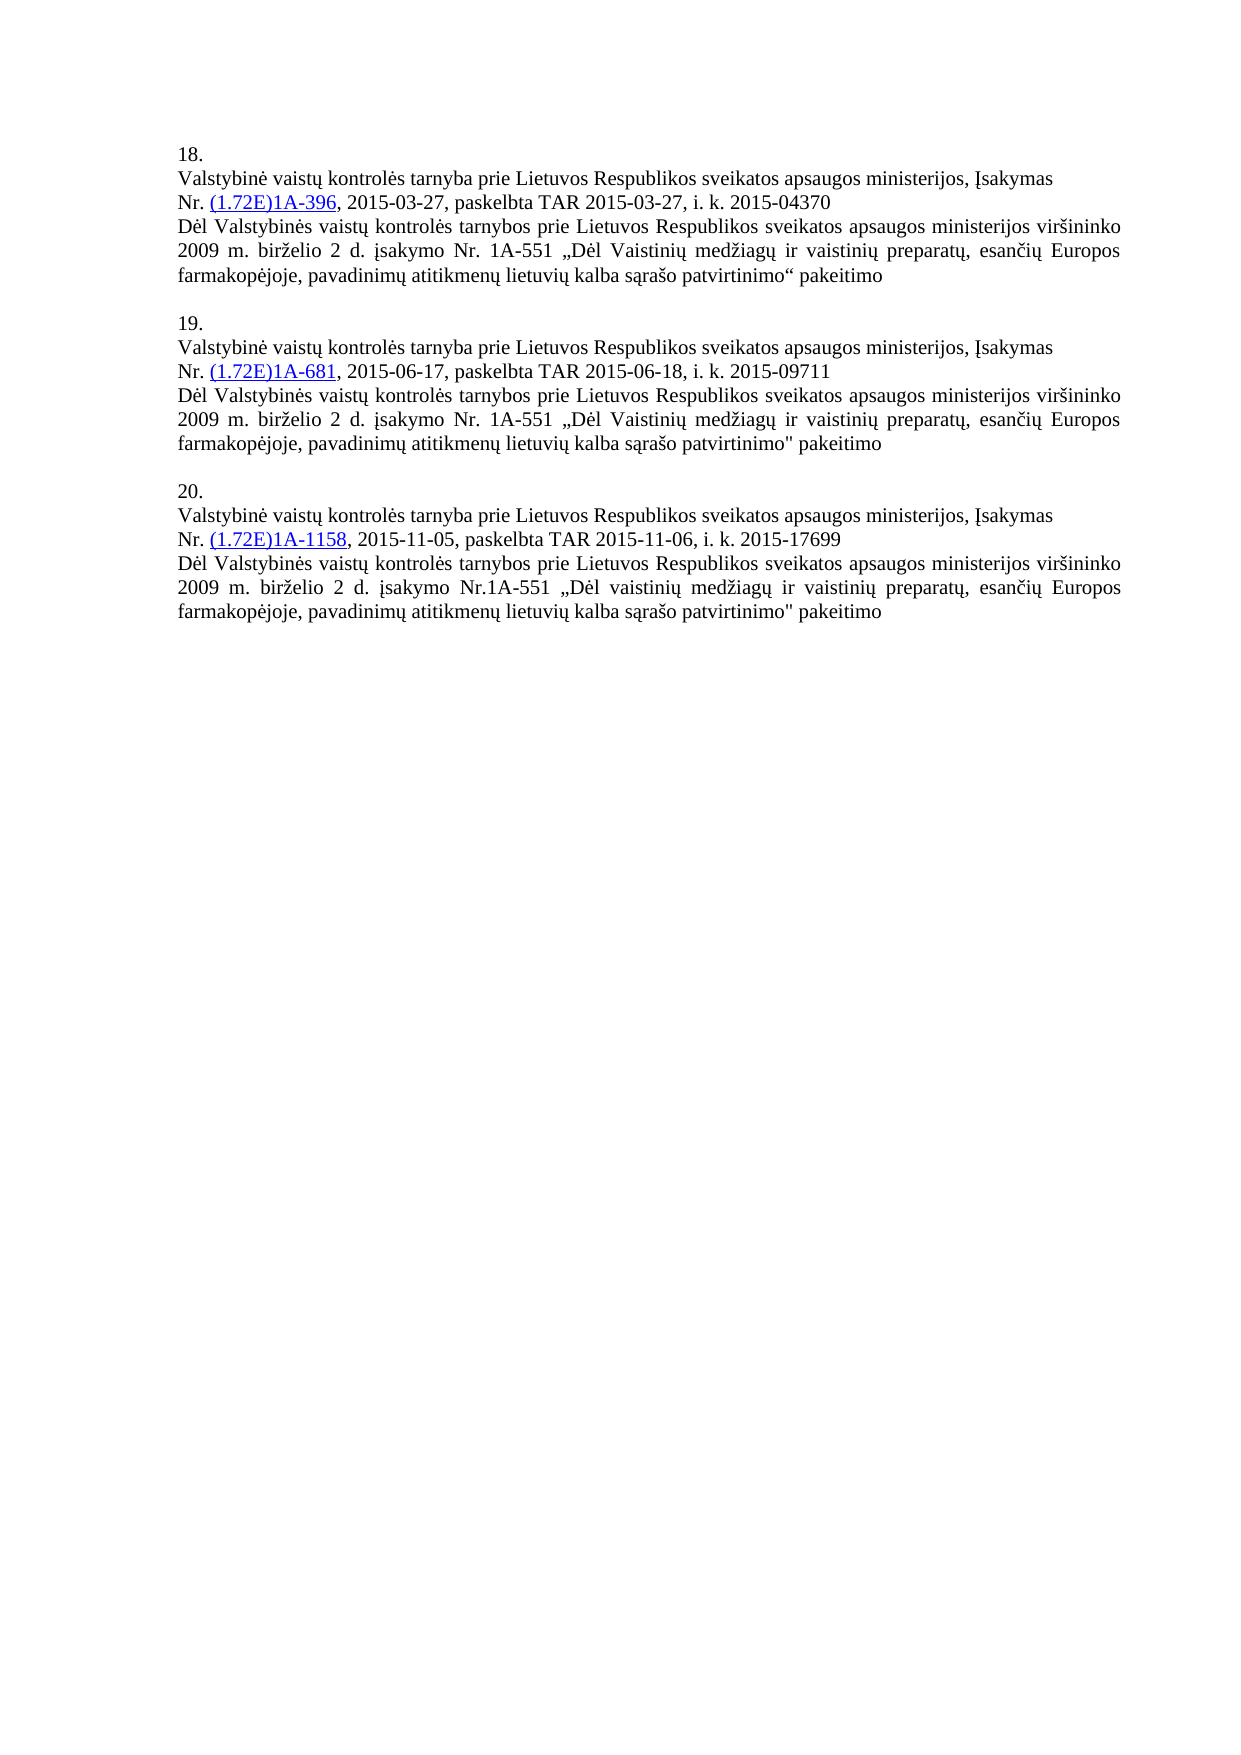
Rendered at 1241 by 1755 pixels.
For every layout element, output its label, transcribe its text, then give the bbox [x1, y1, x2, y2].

text 19. [177, 311, 1122, 335]
text Nr. (1.72E)1A-681, 2015-06-17, paskelbta TAR 2015-06-18, i. k. 2015-09711 [177, 359, 1122, 383]
text 20. [177, 479, 1122, 503]
text Dėl Valstybinės vaistų kontrolės tarnybos prie Lietuvos Respublikos sveikatos apsaugos ministerijos viršininko 2009 m. birželio 2 d. įsakymo Nr. 1A-551 „Dėl Vaistinių medžiagų ir vaistinių preparatų, esančių Europos farmakopėjoje, pavadinimų atitikmenų lietuvių kalba sąrašo patvirtinimo" pakeitimo [177, 383, 1122, 455]
text Valstybinė vaistų kontrolės tarnyba prie Lietuvos Respublikos sveikatos apsaugos ministerijos, Įsakymas [177, 166, 1122, 190]
text Valstybinė vaistų kontrolės tarnyba prie Lietuvos Respublikos sveikatos apsaugos ministerijos, Įsakymas [177, 503, 1122, 527]
text Dėl Valstybinės vaistų kontrolės tarnybos prie Lietuvos Respublikos sveikatos apsaugos ministerijos viršininko 2009 m. birželio 2 d. įsakymo Nr. 1A-551 „Dėl Vaistinių medžiagų ir vaistinių preparatų, esančių Europos farmakopėjoje, pavadinimų atitikmenų lietuvių kalba sąrašo patvirtinimo“ pakeitimo [177, 214, 1122, 287]
text Dėl Valstybinės vaistų kontrolės tarnybos prie Lietuvos Respublikos sveikatos apsaugos ministerijos viršininko 2009 m. birželio 2 d. įsakymo Nr.1A-551 „Dėl vaistinių medžiagų ir vaistinių preparatų, esančių Europos farmakopėjoje, pavadinimų atitikmenų lietuvių kalba sąrašo patvirtinimo" pakeitimo [177, 551, 1122, 623]
text Nr. (1.72E)1A-1158, 2015-11-05, paskelbta TAR 2015-11-06, i. k. 2015-17699 [177, 527, 1122, 551]
text 18. [177, 142, 1122, 166]
text Valstybinė vaistų kontrolės tarnyba prie Lietuvos Respublikos sveikatos apsaugos ministerijos, Įsakymas [177, 335, 1122, 359]
text Nr. (1.72E)1A-396, 2015-03-27, paskelbta TAR 2015-03-27, i. k. 2015-04370 [177, 190, 1122, 214]
